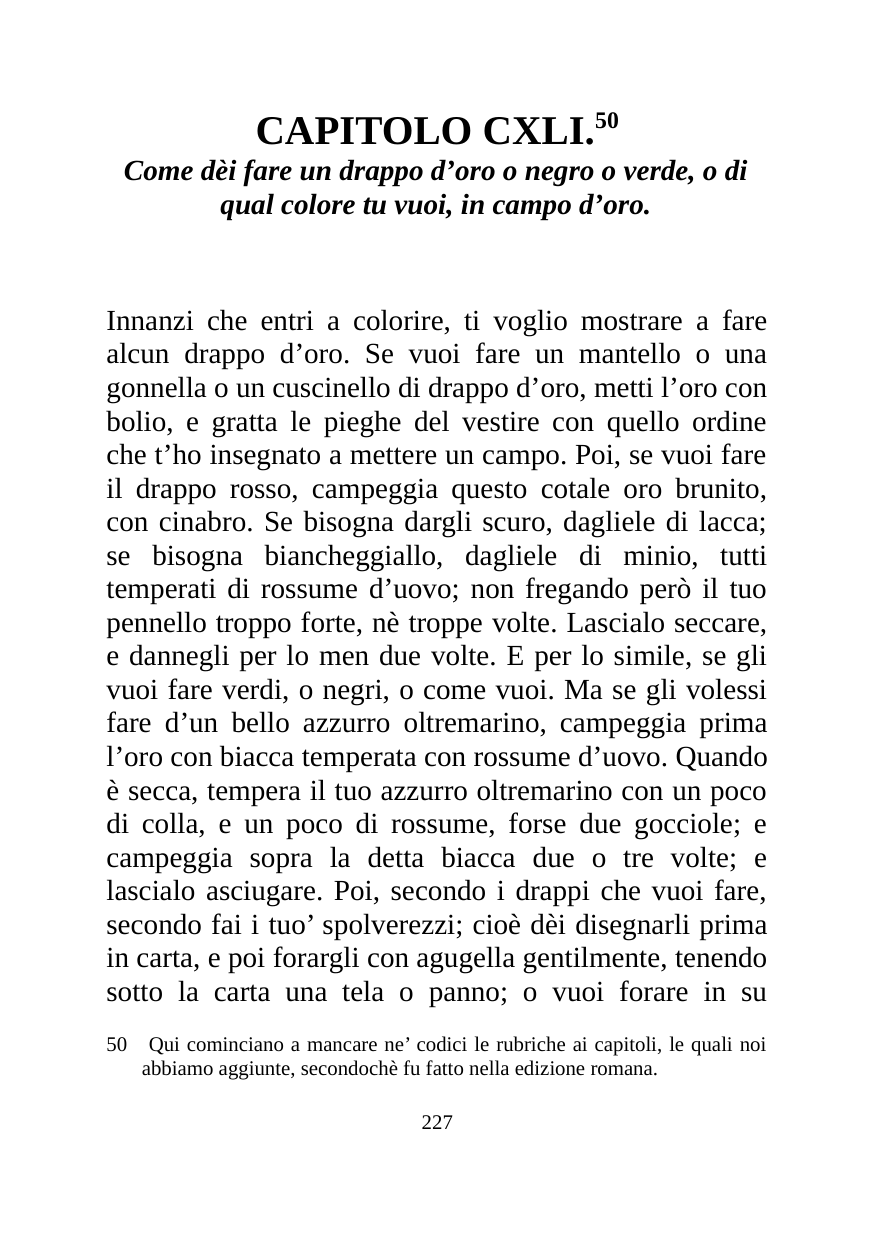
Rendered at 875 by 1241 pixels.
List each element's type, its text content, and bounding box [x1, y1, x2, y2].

subtitle CAPITOLO CXLI. Come dèi fare un drappo d’oro o negro o verde, o di qual colore tu vuoi, in campo d’oro. [106, 106, 768, 220]
text Qui cominciano a mancare ne’ codici le rubriche ai capitoli, le quali noi abbiamo aggiunte, secondochè fu fatto nella edizione romana. [106, 1032, 768, 1080]
text Innanzi che entri a colorire, ti voglio mostrare a fare alcun drappo d’oro. Se vuoi fare un mantello o una gonnella o un cuscinello di drappo d’oro, metti l’oro con bolio, e gratta le pieghe del vestire con quello ordine che t’ho insegnato a mettere un campo. Poi, se vuoi fare il drappo rosso, campeggia questo cotale oro brunito, con cinabro. Se bisogna dargli scuro, dagliele di lacca; se bisogna biancheggiallo, dagliele di minio, tutti temperati di rossume d’uovo; non fregando però il tuo pennello troppo forte, nè troppe volte. Lascialo seccare, e dannegli per lo men due volte. E per lo simile, se gli vuoi fare verdi, o negri, o come vuoi. Ma se gli volessi fare d’un bello azzurro oltremarino, campeggia prima l’oro con biacca temperata con rossume d’uovo. Quando è secca, tempera il tuo azzurro oltremarino con un poco di colla, e un poco di rossume, forse due gocciole; e campeggia sopra la detta biacca due o tre volte; e lascialo asciugare. Poi, secondo i drappi che vuoi fare, secondo fai i tuo’ spolverezzi; cioè dèi disegnarli prima in carta, e poi forargli con agugella gentilmente, tenendo sotto la carta una tela o panno; o vuoi forare in su [106, 303, 768, 1007]
